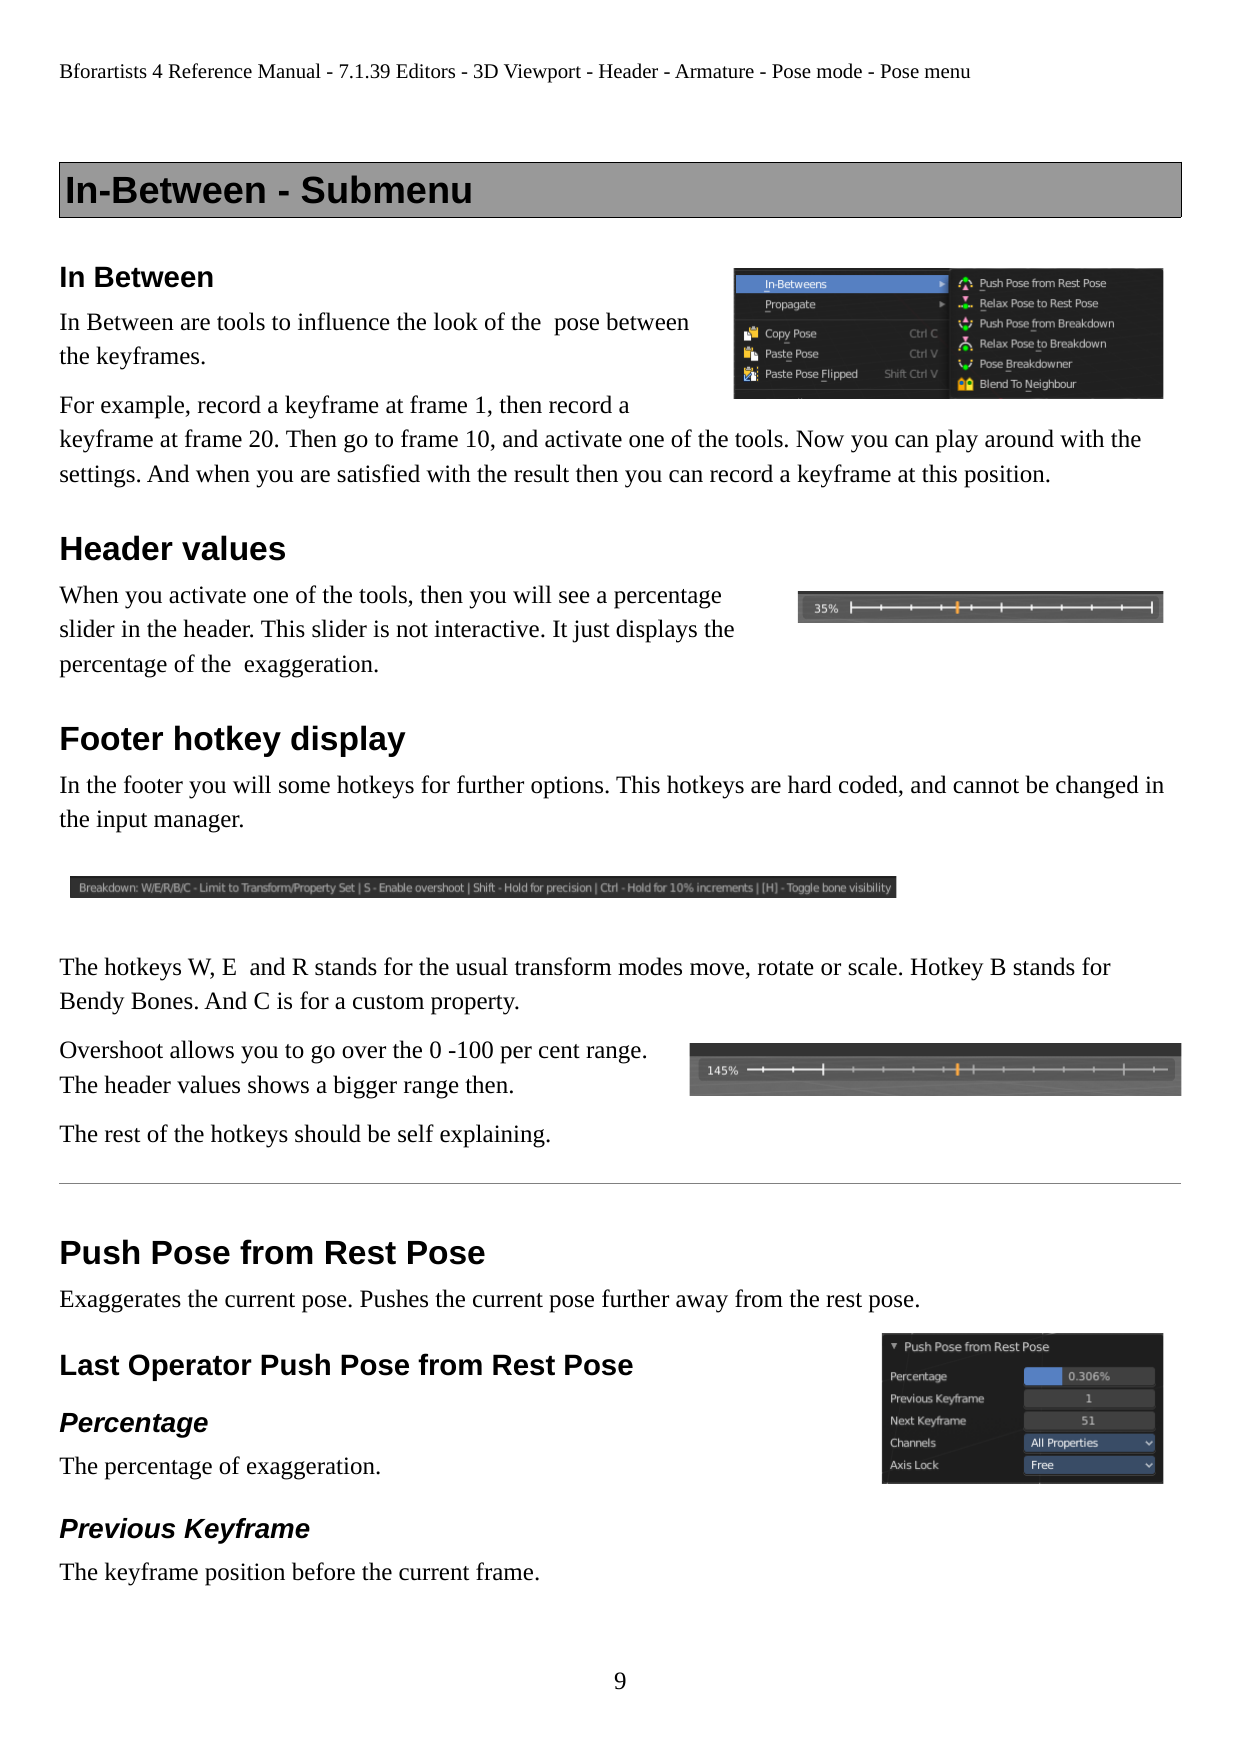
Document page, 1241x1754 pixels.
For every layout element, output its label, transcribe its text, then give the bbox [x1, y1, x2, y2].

text In Between are tools to influence the look of the pose between the keyframes. [59, 307, 733, 370]
subtitle Footer hotkey display [59, 719, 1181, 758]
picture [70, 876, 897, 898]
text When you activate one of the tools, then you will see a percentage slider in the header. This slider is not interactive. It just displays the percentage of the exaggeration. [59, 580, 1181, 678]
subtitle Push Pose from Rest Pose [59, 1233, 1181, 1272]
text In the footer you will some hotkeys for further options. This hotkeys are hard coded, and cannot be changed in the input manager. [59, 770, 1181, 833]
picture [881, 1333, 1164, 1484]
picture [797, 591, 1164, 623]
text The keyframe position before the current frame. [59, 1557, 1181, 1586]
subtitle [1164, 1406, 1181, 1438]
picture [689, 1043, 1182, 1096]
subtitle Previous Keyframe [59, 1512, 1181, 1544]
subtitle In Between [59, 260, 1181, 294]
text The hotkeys W, E and R stands for the usual transform modes move, rotate or scale. Hotkey B stands for Bendy Bones. And C is for a custom property. [59, 952, 1181, 1015]
text Exaggerates the current pose. Pushes the current pose further away from the rest pose. [59, 1284, 1181, 1313]
subtitle Last Operator Push Pose from Rest Pose [59, 1348, 881, 1381]
picture [733, 268, 1164, 399]
text The percentage of exaggeration. [59, 1451, 881, 1479]
subtitle Header values [59, 529, 1181, 568]
text The rest of the hotkeys should be self explaining. [59, 1119, 1181, 1148]
table_header In-Between - Submenu [60, 163, 1181, 217]
subtitle Percentage [59, 1406, 881, 1438]
text Overshoot allows you to go over the 0 -100 per cent range. The header values shows a bigger range then. [59, 1035, 1181, 1098]
text For example, record a keyframe at frame 1, then record a keyframe at frame 20. Then go to frame 10, and activate one of the tools. Now you can play around with the settings. And when you are satisfied with the result then you can record a keyframe at this position. [59, 390, 1181, 488]
